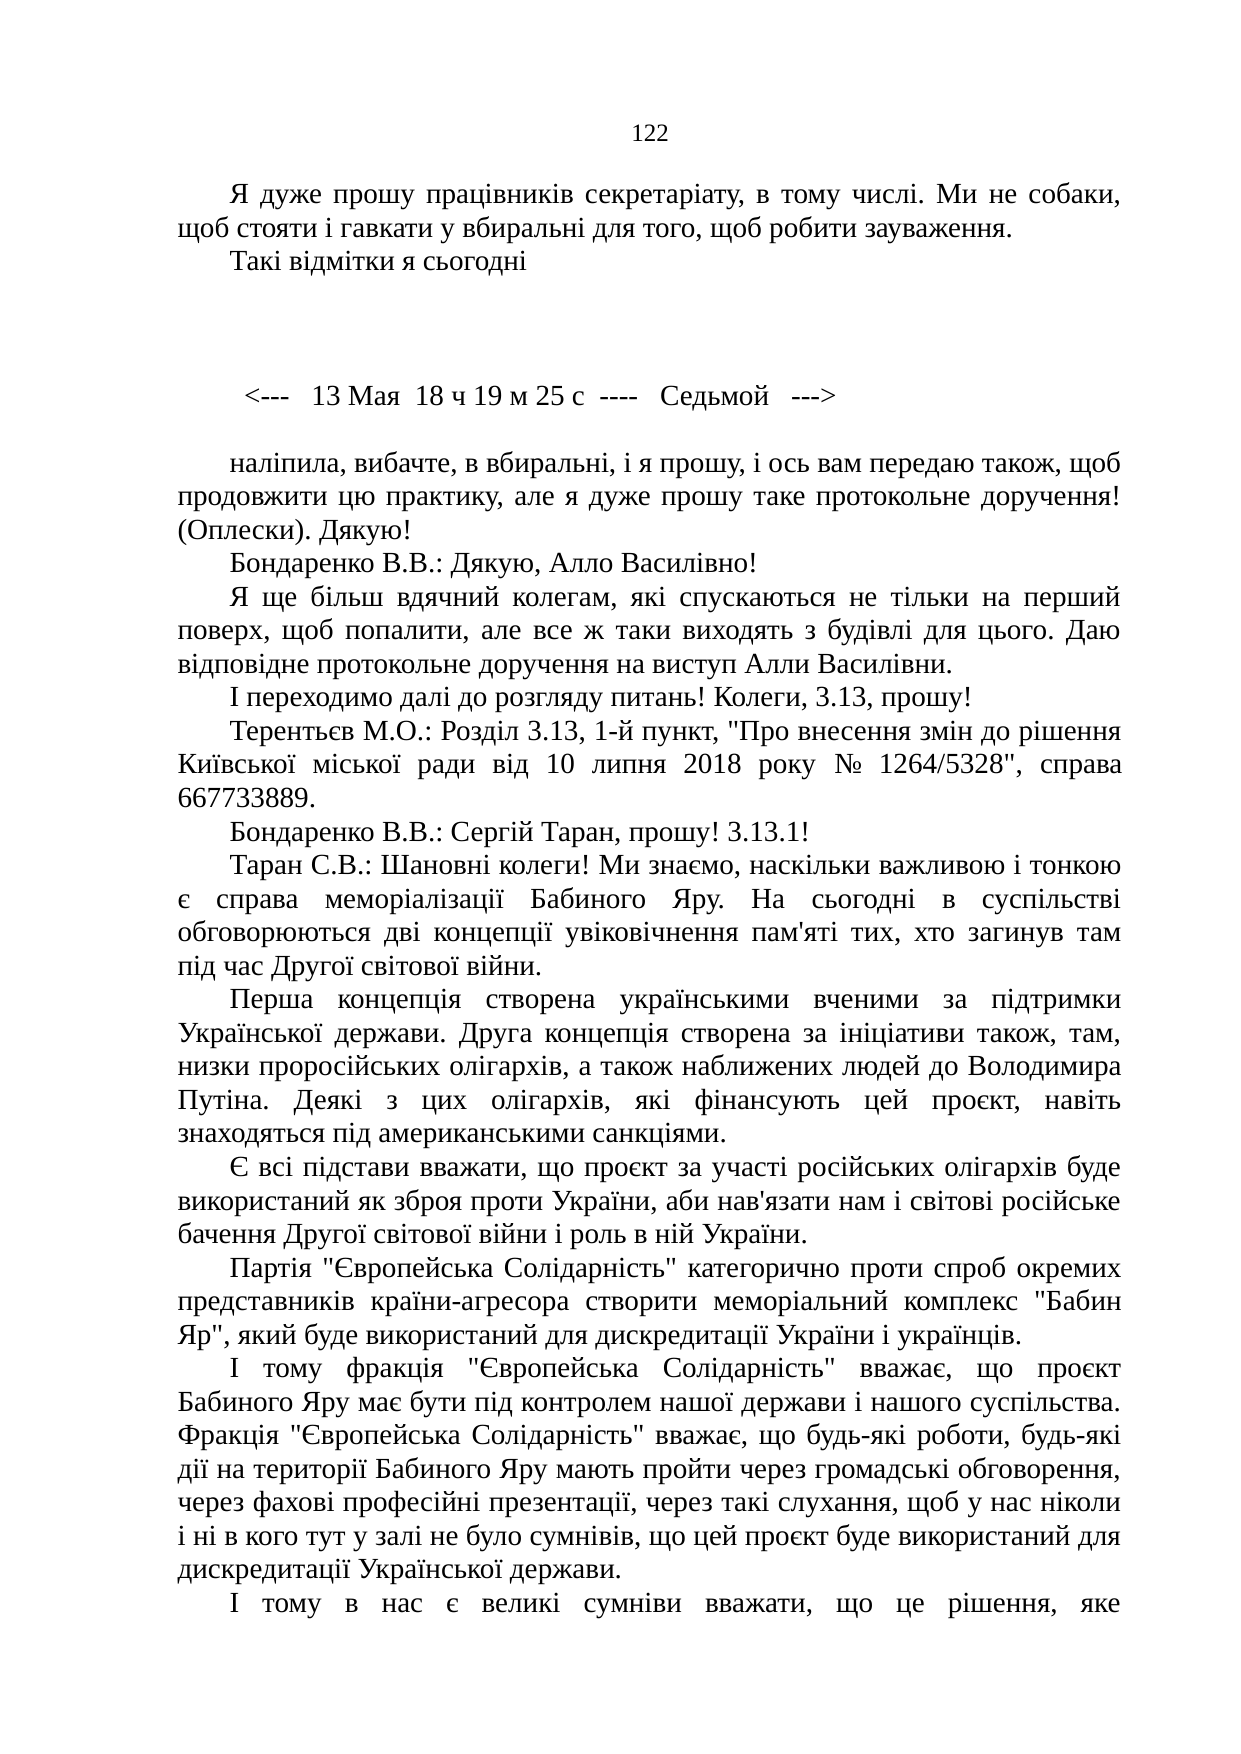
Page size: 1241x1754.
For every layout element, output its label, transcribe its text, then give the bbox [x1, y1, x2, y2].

text наліпила, вибачте, в вбиральні, і я прошу, і ось вам передаю також, щоб продовжити цю практику, але я дуже прошу таке протокольне доручення! (Оплески). Дякую! [177, 445, 1122, 545]
text Такі відмітки я сьогодні [177, 243, 1122, 277]
text <--- 13 Мая 18 ч 19 м 25 с ---- Седьмой ---> [177, 378, 1122, 411]
text Бондаренко В.В.: Сергій Таран, прошу! 3.13.1! [177, 814, 1122, 847]
text Я ще більш вдячний колегам, які спускаються не тільки на перший поверх, щоб попалити, але все ж таки виходять з будівлі для цього. Даю відповідне протокольне доручення на виступ Алли Василівни. [177, 579, 1122, 679]
text Я дуже прошу працівників секретаріату, в тому числі. Ми не собаки, щоб стояти і гавкати у вбиральні для того, щоб робити зауваження. [177, 176, 1122, 243]
text І переходимо далі до розгляду питань! Колеги, 3.13, прошу! [177, 679, 1122, 713]
text І тому в нас є великі сумніви вважати, що це рішення, яке [177, 1585, 1122, 1619]
text Перша концепція створена українськими вченими за підтримки Української держави. Друга концепція створена за ініціативи також, там, низки проросійських олігархів, а також наближених людей до Володимира Путіна. Деякі з цих олігархів, які фінансують цей проєкт, навіть знаходяться під американськими санкціями. [177, 981, 1122, 1149]
text Партія "Європейська Солідарність" категорично проти спроб окремих представників країни-агресора створити меморіальний комплекс "Бабин Яр", який буде використаний для дискредитації України і українців. [177, 1250, 1122, 1350]
text Таран С.В.: Шановні колеги! Ми знаємо, наскільки важливою і тонкою є справа меморіалізації Бабиного Яру. На сьогодні в суспільстві обговорюються дві концепції увіковічнення пам'яті тих, хто загинув там під час Другої світової війни. [177, 847, 1122, 981]
text І тому фракція "Європейська Солідарність" вважає, що проєкт Бабиного Яру має бути під контролем нашої держави і нашого суспільства. Фракція "Європейська Солідарність" вважає, що будь-які роботи, будь-які дії на території Бабиного Яру мають пройти через громадські обговорення, через фахові професійні презентації, через такі слухання, щоб у нас ніколи і ні в кого тут у залі не було сумнівів, що цей проєкт буде використаний для дискредитації Української держави. [177, 1350, 1122, 1585]
text Терентьєв М.О.: Розділ 3.13, 1-й пункт, "Про внесення змін до рішення Київської міської ради від 10 липня 2018 року № 1264/5328", справа 667733889. [177, 713, 1122, 814]
text Бондаренко В.В.: Дякую, Алло Василівно! [177, 545, 1122, 579]
text Є всі підстави вважати, що проєкт за участі російських олігархів буде використаний як зброя проти України, аби нав'язати нам і світові російське бачення Другої світової війни і роль в ній України. [177, 1149, 1122, 1250]
